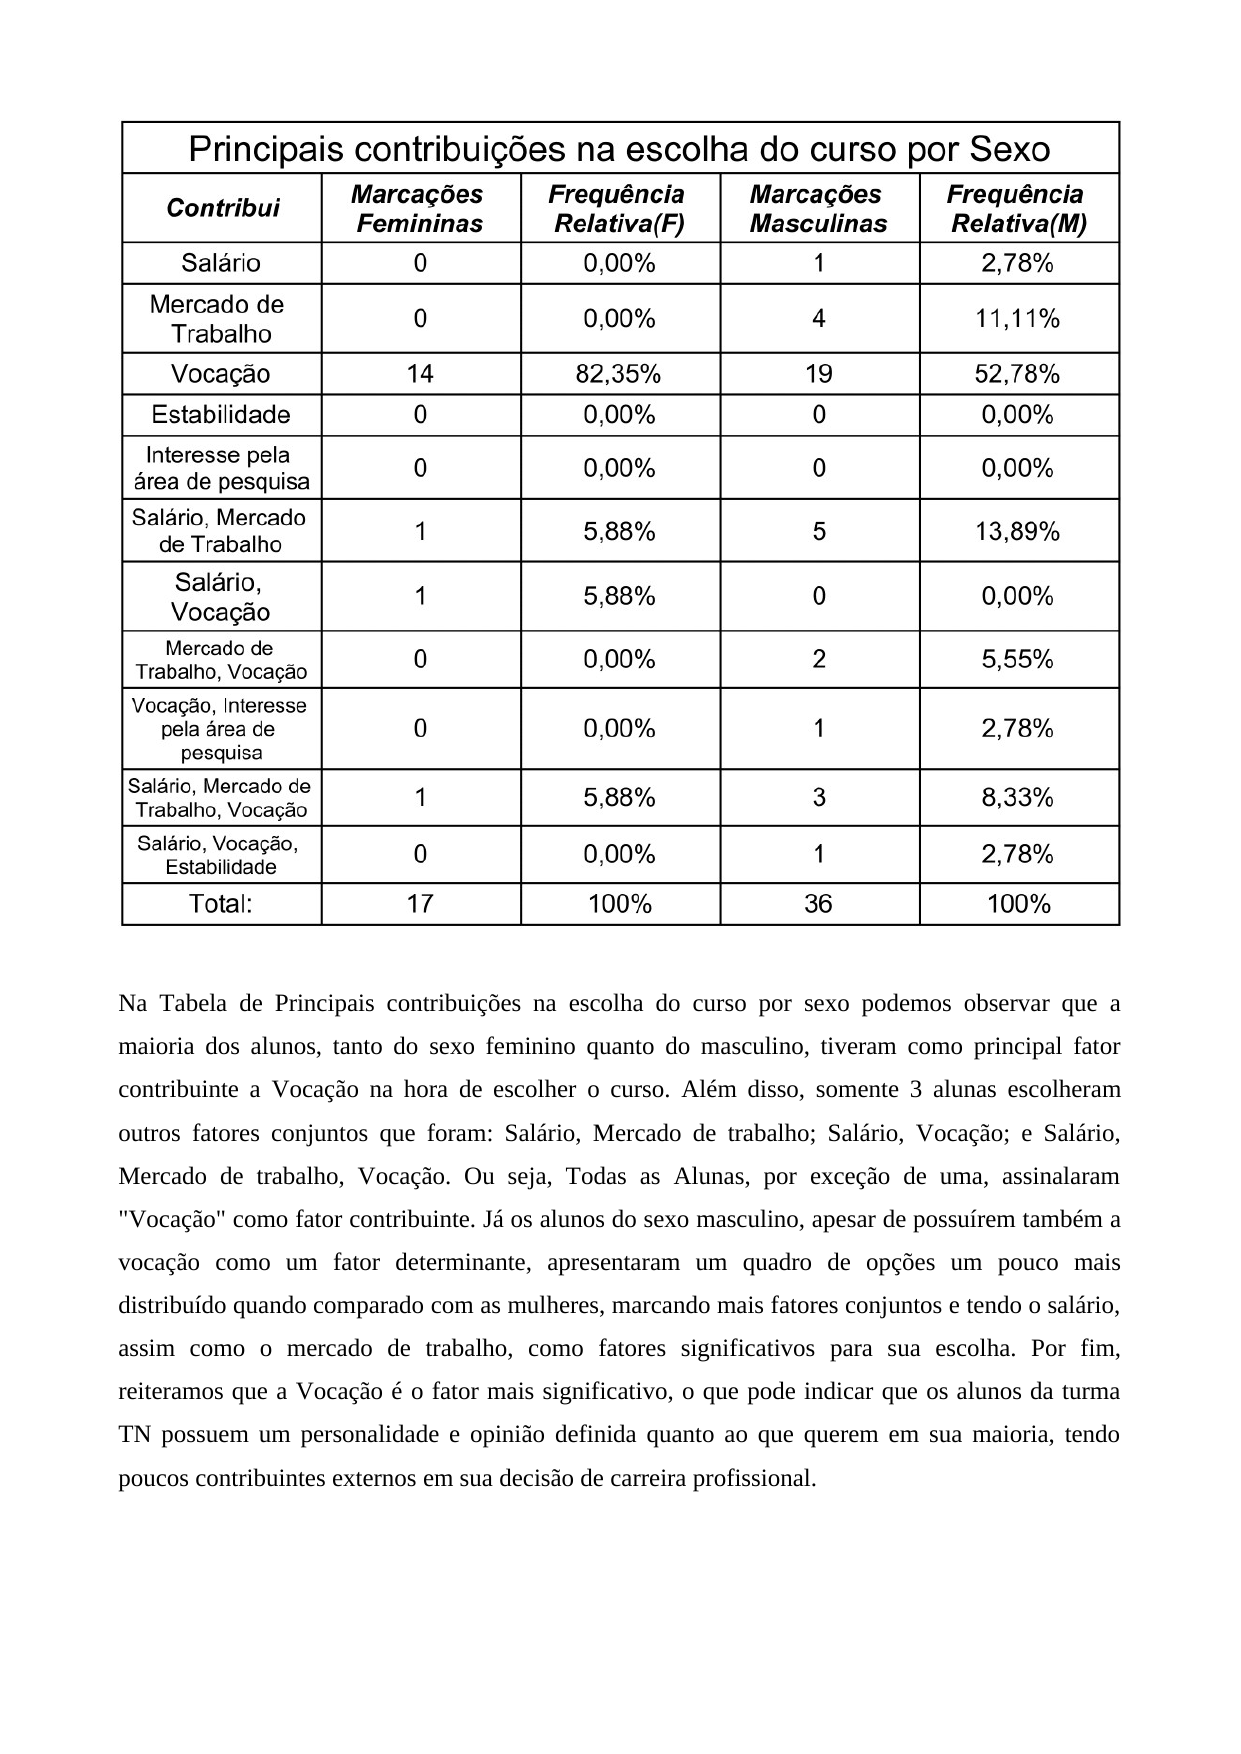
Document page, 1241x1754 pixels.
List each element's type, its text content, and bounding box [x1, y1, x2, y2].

picture [118, 118, 1123, 931]
text Na Tabela de Principais contribuições na escolha do curso por sexo podemos observar que a maioria dos alunos, tanto do sexo feminino quanto do masculino, tiveram como principal fator contribuinte a Vocação na hora de escolher o curso. Além disso, somente 3 alunas escolheram outros fatores conjuntos que foram: Salário, Mercado de trabalho; Salário, Vocação; e Salário, Mercado de trabalho, Vocação. Ou seja, Todas as Alunas, por exceção de uma, assinalaram "Vocação" como fator contribuinte. Já os alunos do sexo masculino, apesar de possuírem também a vocação como um fator determinante, apresentaram um quadro de opções um pouco mais distribuído quando comparado com as mulheres, marcando mais fatores conjuntos e tendo o salário, assim como o mercado de trabalho, como fatores significativos para sua escolha. Por fim, reiteramos que a Vocação é o fator mais significativo, o que pode indicar que os alunos da turma TN possuem um personalidade e opinião definida quanto ao que querem em sua maioria, tendo poucos contribuintes externos em sua decisão de carreira profissional. [118, 988, 1122, 1491]
